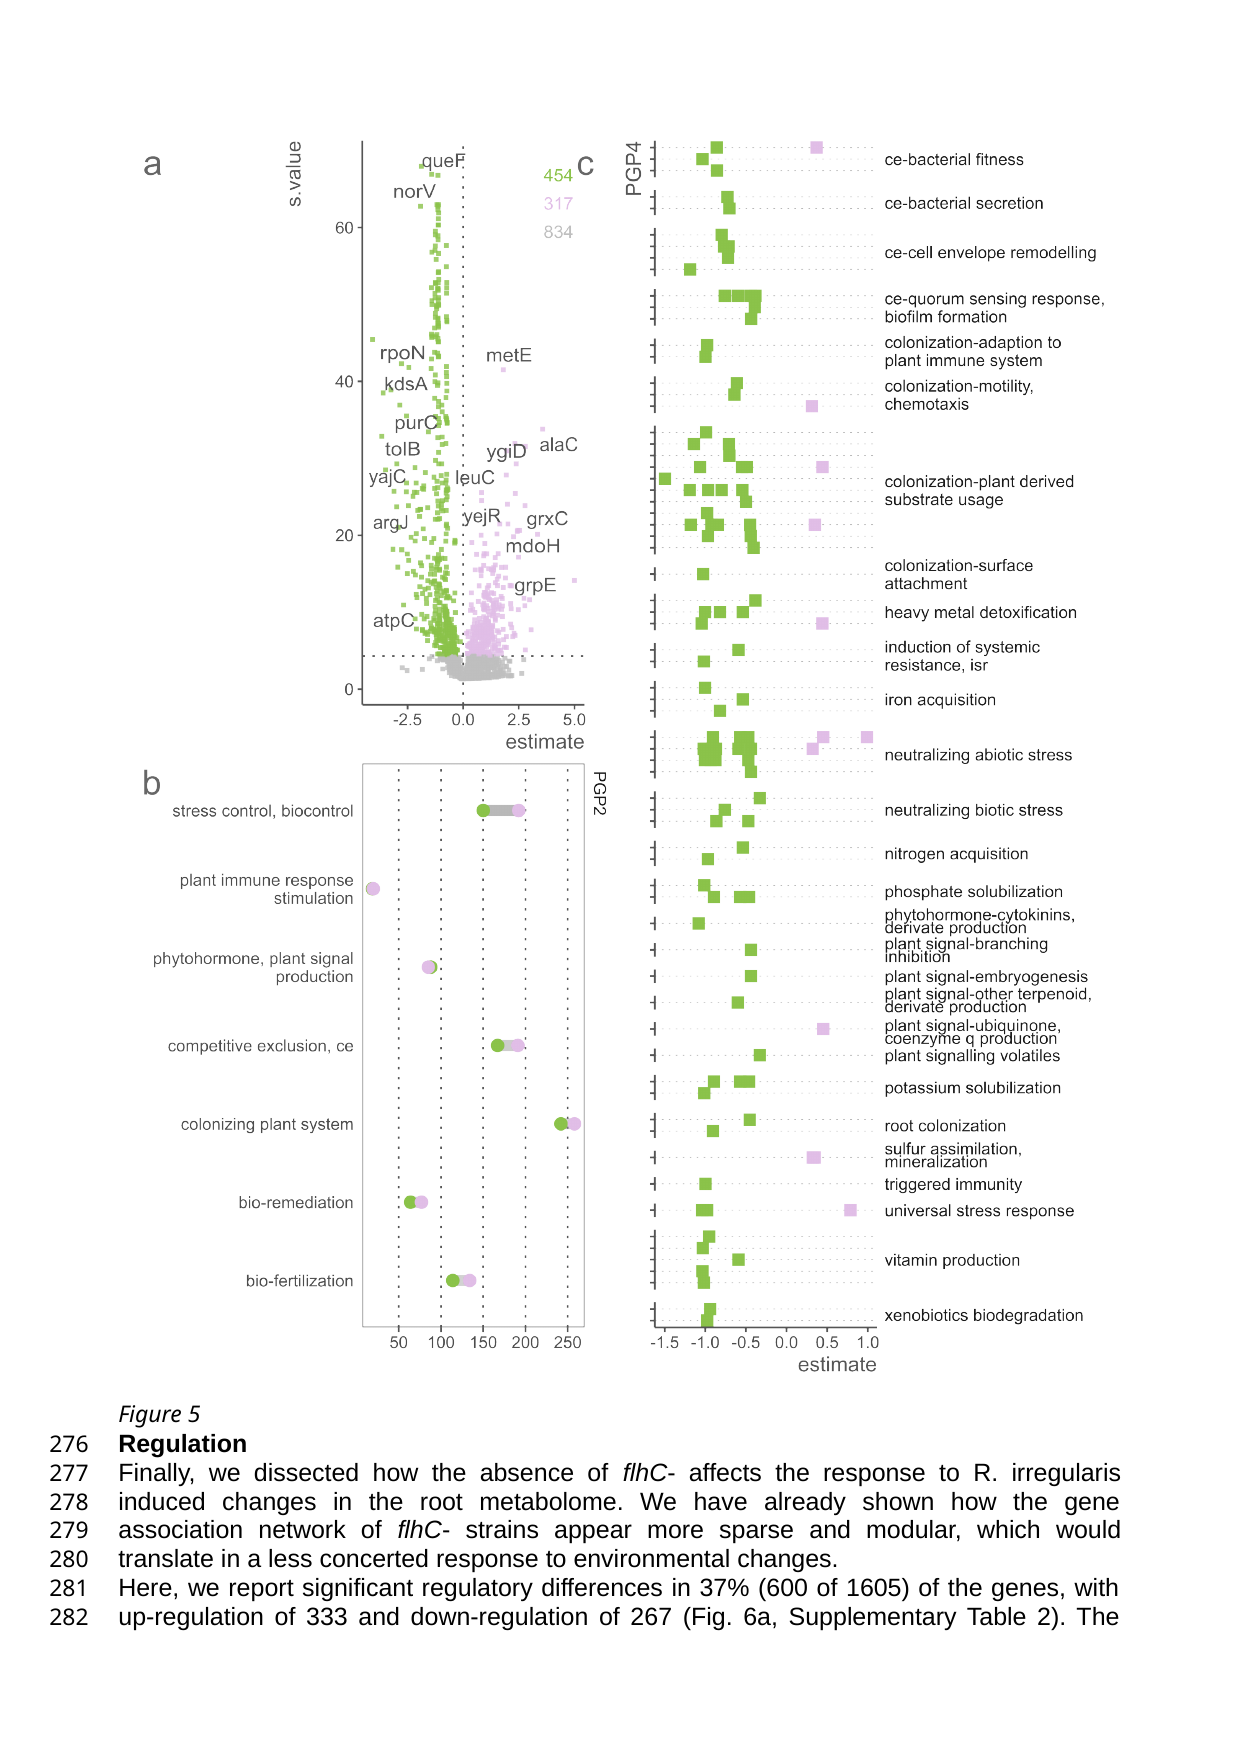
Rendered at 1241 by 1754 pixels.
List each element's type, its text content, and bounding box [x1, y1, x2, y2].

picture [118, 130, 1123, 1386]
text [118, 118, 1122, 130]
text Here, we report significant regulatory differences in 37% (600 of 1605) of the genes, with up-regulation of 333 and down-regulation of 267 (Fig. 6a, Supplementary Table 2). The [118, 1573, 1122, 1631]
text Figure 5 [118, 1386, 1122, 1429]
text Regulation [118, 1429, 1122, 1458]
text Finally, we dissected how the absence of flhC- affects the response to R. irregularis induced changes in the root metabolome. We have already shown how the gene association network of flhC- strains appear more sparse and modular, which would translate in a less concerted response to environmental changes. [118, 1458, 1122, 1573]
